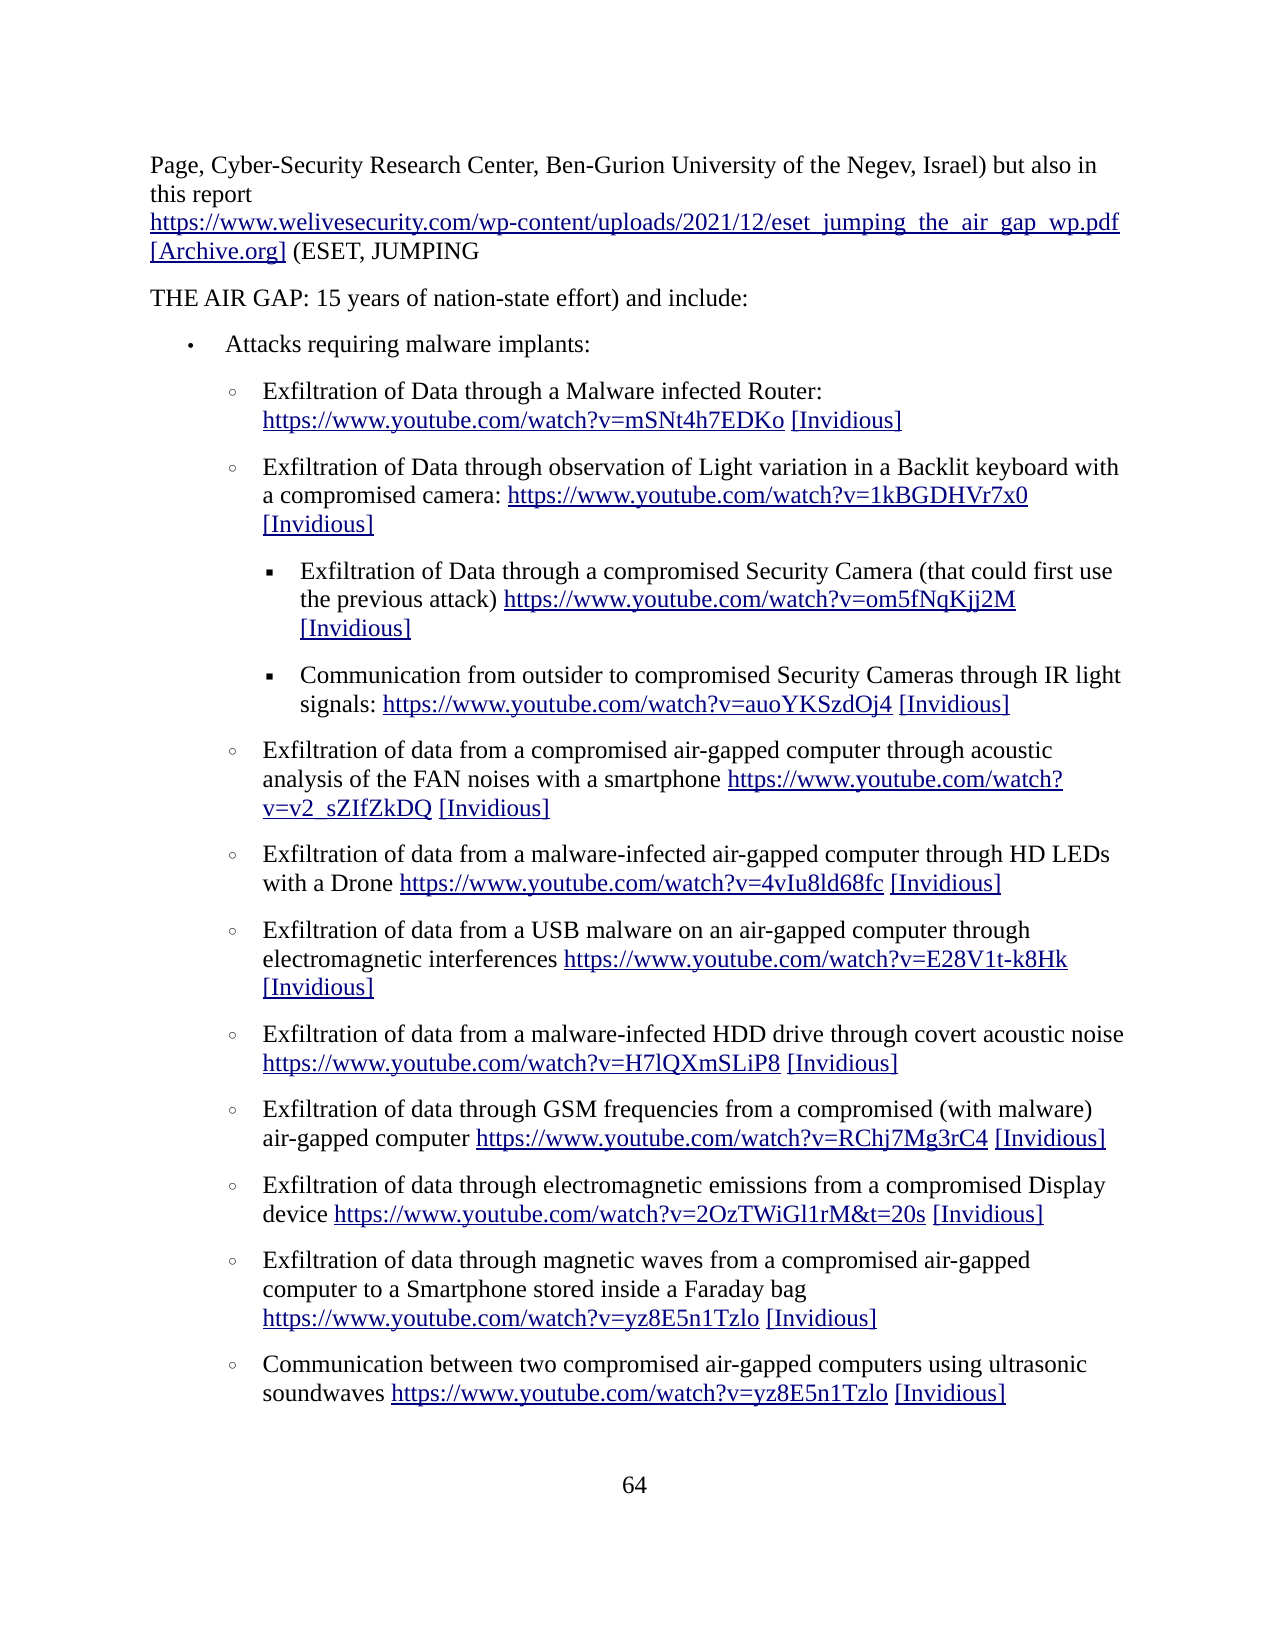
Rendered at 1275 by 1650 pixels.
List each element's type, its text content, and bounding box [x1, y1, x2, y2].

text Page, Cyber-Security Research Center, Ben-Gurion University of the Negev, Israel) but also in this report https://www.welivesecurity.com/wp-content/uploads/2021/12/eset_jumping_the_air_gap_wp.pdf [Archive.org] (ESET, JUMPING [150, 150, 1125, 265]
list Communication from outsider to compromised Security Cameras through IR light signals: https://www.youtube.com/watch?v=auoYKSzdOj4 [Invidious] [262, 660, 1125, 717]
list Exfiltration of data from a malware-infected HDD drive through covert acoustic noise https://www.youtube.com/watch?v=H7lQXmSLiP8 [Invidious] [225, 1019, 1125, 1077]
list Exfiltration of data from a compromised air-gapped computer through acoustic analysis of the FAN noises with a smartphone https://www.youtube.com/watch?v=v2_sZIfZkDQ [Invidious] [225, 735, 1125, 822]
list Exfiltration of data from a malware-infected air-gapped computer through HD LEDs with a Drone https://www.youtube.com/watch?v=4vIu8ld68fc [Invidious] [225, 839, 1125, 897]
list Exfiltration of data through electromagnetic emissions from a compromised Display device https://www.youtube.com/watch?v=2OzTWiGl1rM&t=20s [Invidious] [225, 1170, 1125, 1227]
list Communication between two compromised air-gapped computers using ultrasonic soundwaves https://www.youtube.com/watch?v=yz8E5n1Tzlo [Invidious] [225, 1349, 1125, 1407]
list Exfiltration of Data through a compromised Security Camera (that could first use the previous attack) https://www.youtube.com/watch?v=om5fNqKjj2M [Invidious] [262, 556, 1125, 642]
list Exfiltration of data from a USB malware on an air-gapped computer through electromagnetic interferences https://www.youtube.com/watch?v=E28V1t-k8Hk [Invidious] [225, 915, 1125, 1001]
text THE AIR GAP: 15 years of nation-state effort) and include: [150, 283, 1125, 312]
list Exfiltration of data through magnetic waves from a compromised air-gapped computer to a Smartphone stored inside a Faraday bag https://www.youtube.com/watch?v=yz8E5n1Tzlo [Invidious] [225, 1245, 1125, 1332]
list Exfiltration of data through GSM frequencies from a compromised (with malware) air-gapped computer https://www.youtube.com/watch?v=RChj7Mg3rC4 [Invidious] [225, 1094, 1125, 1152]
list Exfiltration of Data through a Malware infected Router: https://www.youtube.com/watch?v=mSNt4h7EDKo [Invidious] [225, 376, 1125, 434]
list Exfiltration of Data through observation of Light variation in a Backlit keyboard with a compromised camera: https://www.youtube.com/watch?v=1kBGDHVr7x0 [Invidious] [225, 452, 1125, 538]
list Attacks requiring malware implants: [187, 329, 1125, 358]
